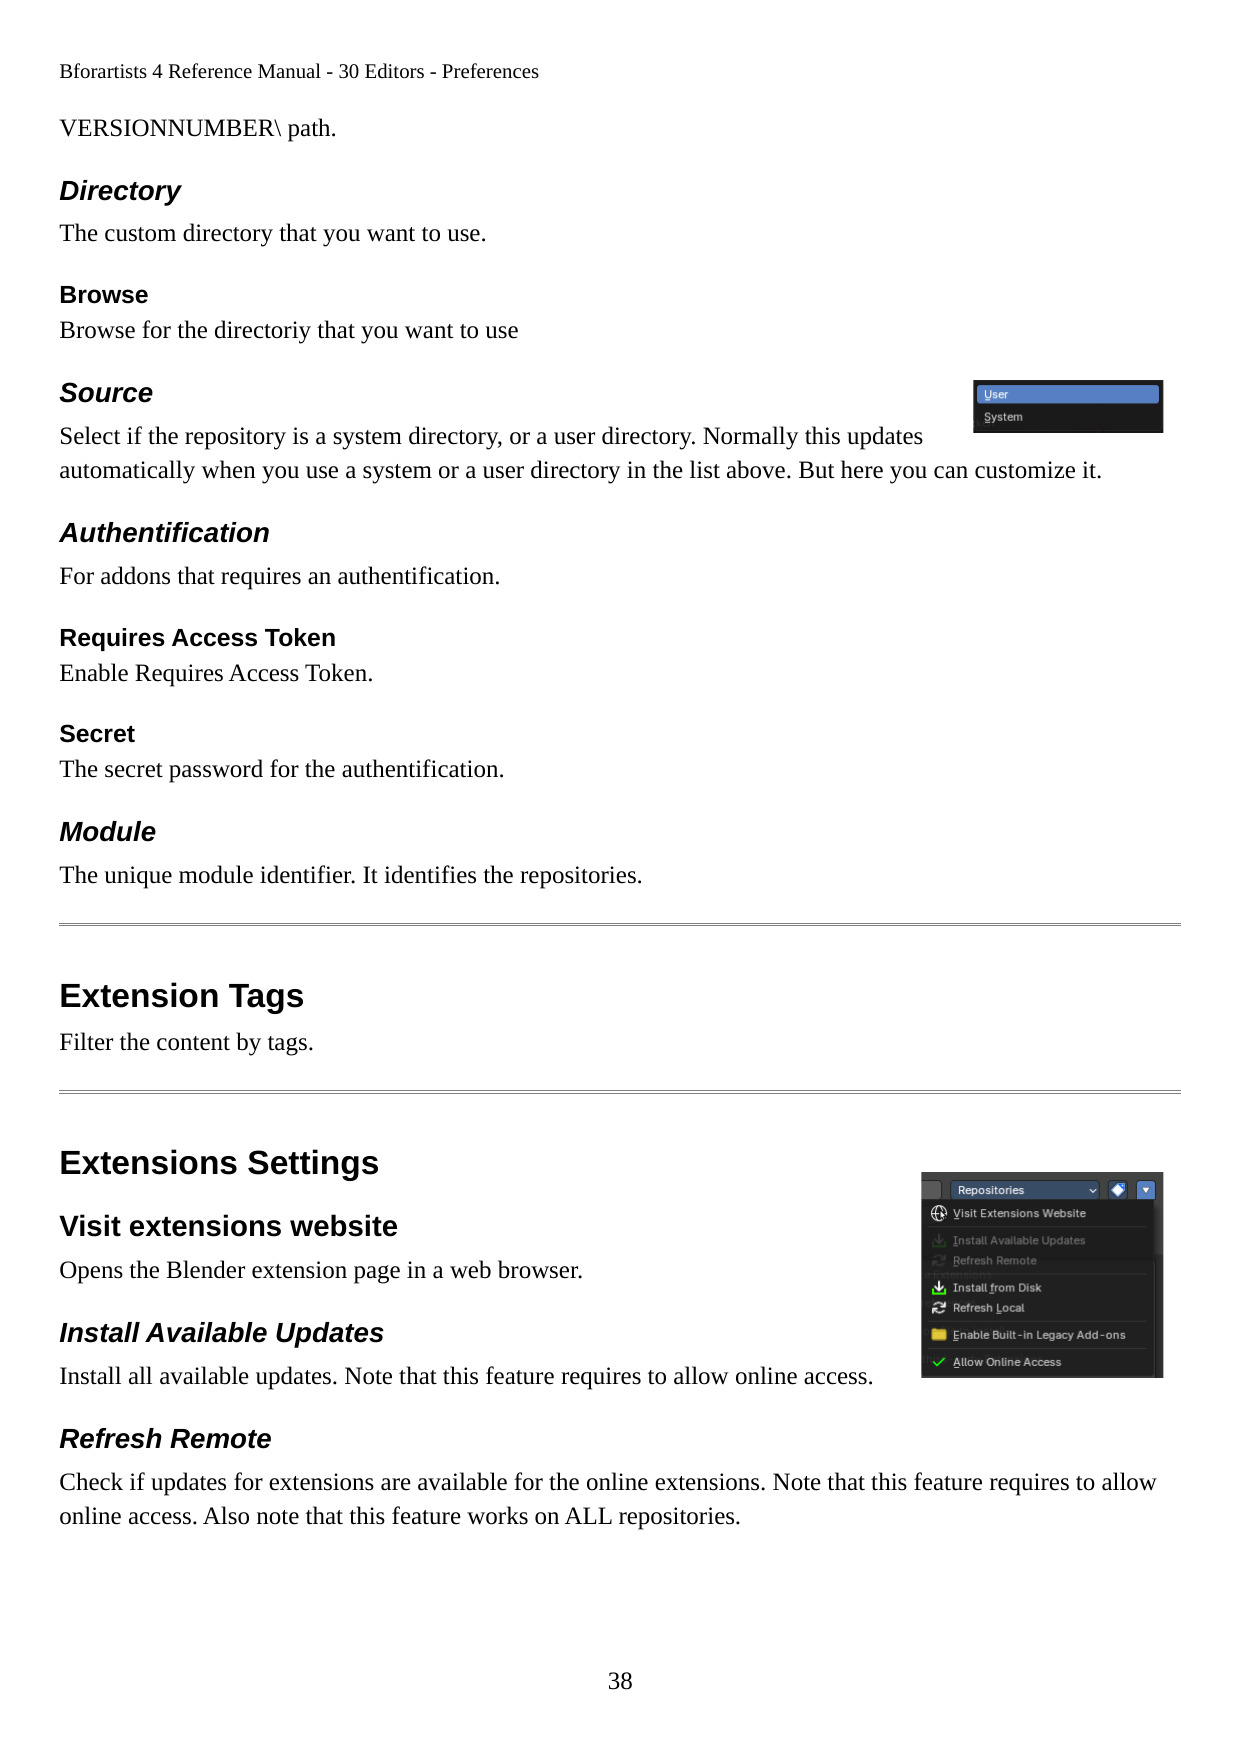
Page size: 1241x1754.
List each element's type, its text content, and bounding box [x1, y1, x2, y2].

text Opens the Blender extension page in a web browser. [59, 1255, 921, 1284]
text For addons that requires an authentification. [59, 561, 1181, 590]
text Check if updates for extensions are available for the online extensions. Note that this feature requires to allow online access. Also note that this feature works on ALL repositories. [59, 1467, 1181, 1530]
text Enable Requires Access Token. [59, 658, 1181, 686]
text The secret password for the authentification. [59, 754, 1181, 783]
subtitle Requires Access Token [59, 623, 1181, 651]
text Select if the repository is a system directory, or a user directory. Normally this updates automatically when you use a system or a user directory in the list above. But here you can customize it. [59, 421, 1181, 484]
subtitle [1164, 1209, 1181, 1243]
subtitle Extensions Settings [59, 1143, 1181, 1182]
picture [921, 1172, 1164, 1378]
subtitle Browse [59, 280, 1181, 309]
text Install all available updates. Note that this feature requires to allow online access. [59, 1361, 1181, 1390]
text Filter the content by tags. [59, 1027, 1181, 1056]
text The unique module identifier. It identifies the repositories. [59, 860, 1181, 889]
subtitle Directory [59, 174, 1181, 206]
subtitle Authentification [59, 517, 1181, 549]
picture [973, 380, 1164, 433]
subtitle Extension Tags [59, 976, 1181, 1014]
text Browse for the directoriy that you want to use [59, 315, 1181, 344]
subtitle Source [59, 376, 1181, 408]
subtitle Refresh Remote [59, 1423, 1181, 1454]
text VERSIONNUMBER\ path. [59, 113, 1181, 141]
subtitle Install Available Updates [59, 1317, 921, 1348]
subtitle [1164, 1317, 1181, 1348]
subtitle Secret [59, 719, 1181, 748]
subtitle Visit extensions website [59, 1209, 921, 1243]
subtitle Module [59, 816, 1181, 847]
text The custom directory that you want to use. [59, 218, 1181, 247]
